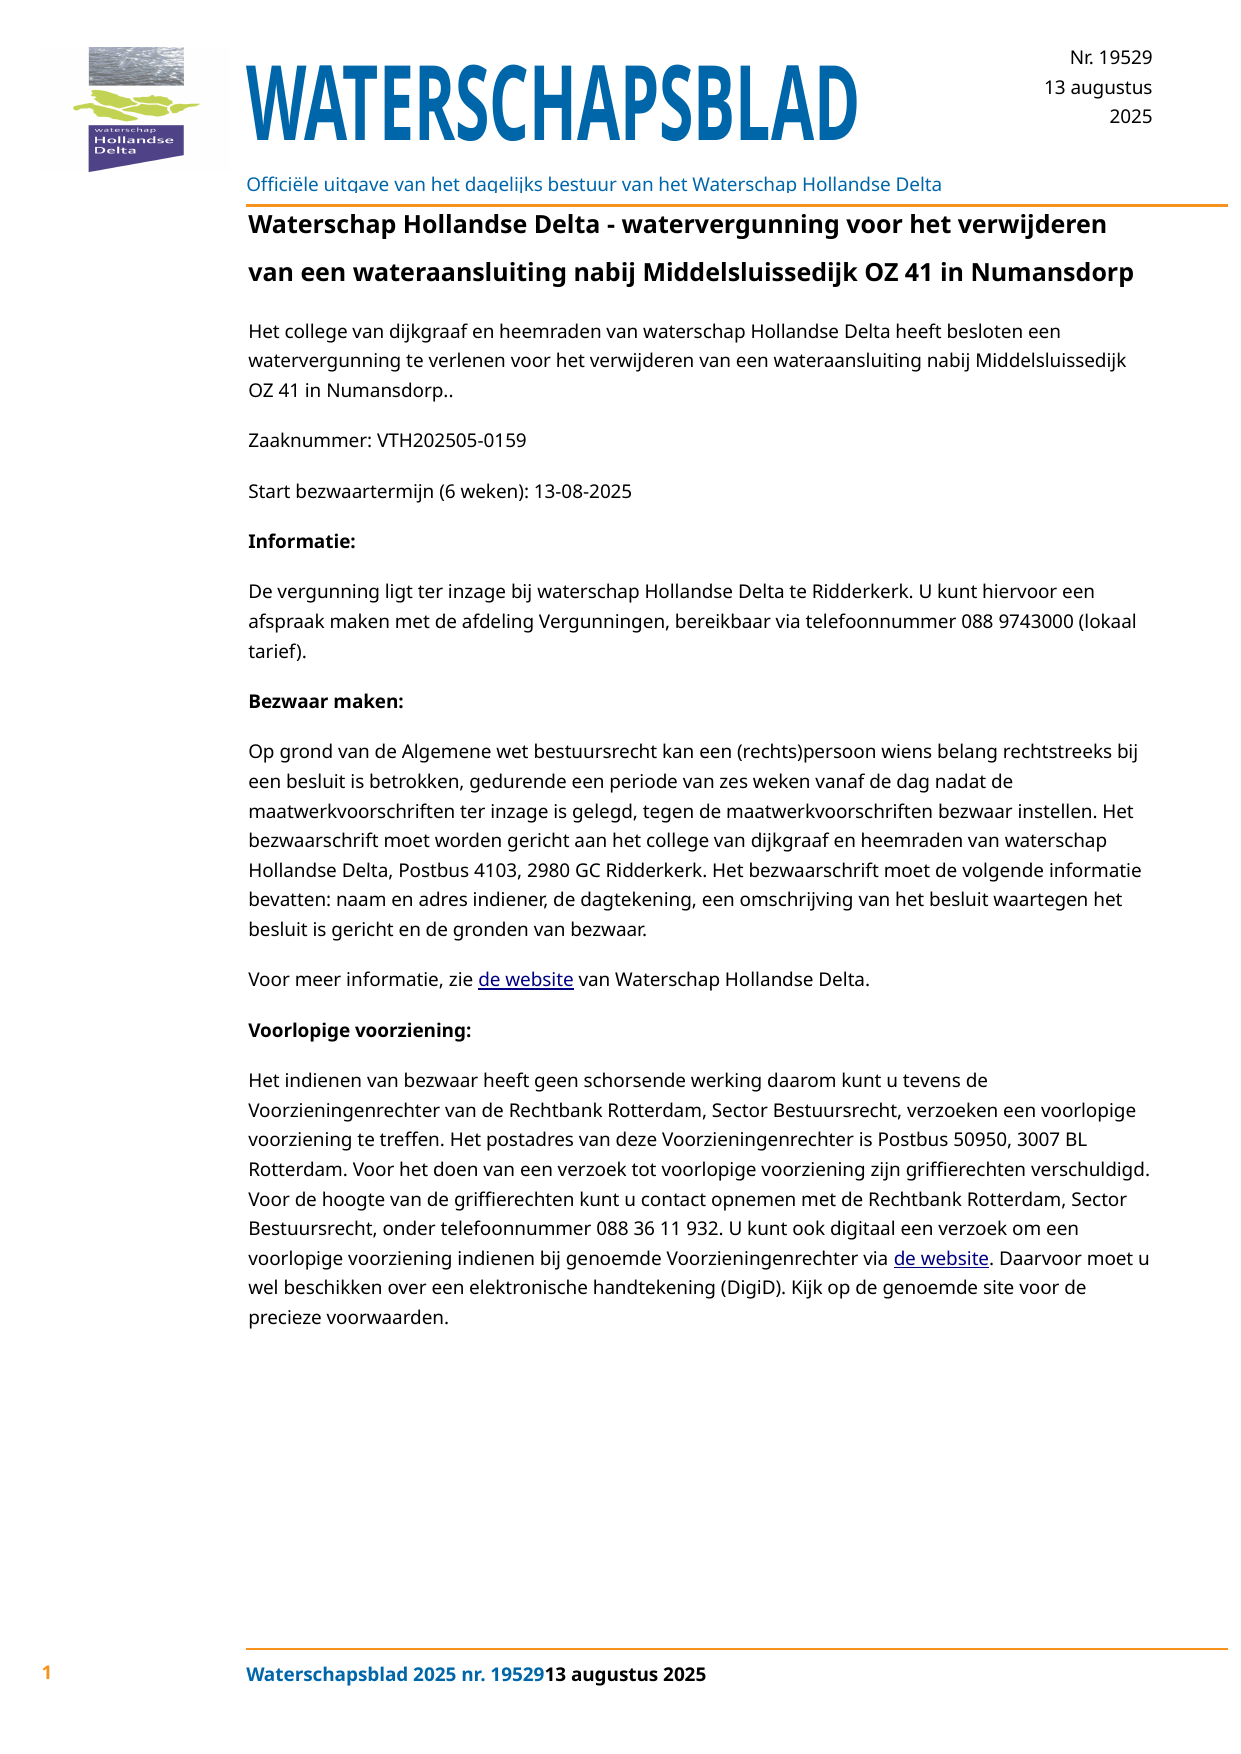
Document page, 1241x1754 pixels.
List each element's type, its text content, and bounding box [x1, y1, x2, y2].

text Voor meer informatie, zie de website van Waterschap Hollandse Delta. [248, 967, 1152, 992]
text Informatie: [248, 528, 1152, 554]
text Voorlopige voorziening: [248, 1017, 1152, 1043]
text Het indienen van bezwaar heeft geen schorsende werking daarom kunt u tevens de Voorzieningenrechter van de Rechtbank Rotterdam, Sector Bestuursrecht, verzoeken een voorlopige voorziening te treffen. Het postadres van deze Voorzieningenrechter is Postbus 50950, 3007 BL Rotterdam. Voor het doen van een verzoek tot voorlopige voorziening zijn griffierechten verschuldigd. Voor de hoogte van de griffierechten kunt u contact opnemen met de Rechtbank Rotterdam, Sector Bestuursrecht, onder telefoonnummer 088 36 11 932. U kunt ook digitaal een verzoek om een voorlopige voorziening indienen bij genoemde Voorzieningenrechter via de website. Daarvoor moet u wel beschikken over een elektronische handtekening (DigiD). Kijk op de genoemde site voor de precieze voorwaarden. [248, 1067, 1152, 1330]
picture [41, 47, 231, 172]
text Start bezwaartermijn (6 weken): 13-08-2025 [248, 478, 1152, 504]
text Bezwaar maken: [248, 688, 1152, 714]
text Waterschap Hollandse Delta - watervergunning voor het verwijderen van een wateraansluiting nabij Middelsluissedijk OZ 41 in Numansdorp [248, 207, 1152, 288]
text Het college van dijkgraaf en heemraden van waterschap Hollandse Delta heeft besloten een watervergunning te verlenen voor het verwijderen van een wateraansluiting nabij Middelsluissedijk OZ 41 in Numansdorp.. [248, 318, 1152, 403]
text Zaaknummer: VTH202505-0159 [248, 427, 1152, 453]
text De vergunning ligt ter inzage bij waterschap Hollandse Delta te Ridderkerk. U kunt hiervoor een afspraak maken met de afdeling Vergunningen, bereikbaar via telefoonnummer 088 9743000 (lokaal tarief). [248, 579, 1152, 664]
text Op grond van de Algemene wet bestuursrecht kan een (rechts)persoon wiens belang rechtstreeks bij een besluit is betrokken, gedurende een periode van zes weken vanaf de dag nadat de maatwerkvoorschriften ter inzage is gelegd, tegen de maatwerkvoorschriften bezwaar instellen. Het bezwaarschrift moet worden gericht aan het college van dijkgraaf en heemraden van waterschap Hollandse Delta, Postbus 4103, 2980 GC Ridderkerk. Het bezwaarschrift moet de volgende informatie bevatten: naam en adres indiener, de dagtekening, een omschrijving van het besluit waartegen het besluit is gericht en de gronden van bezwaar. [248, 739, 1152, 942]
